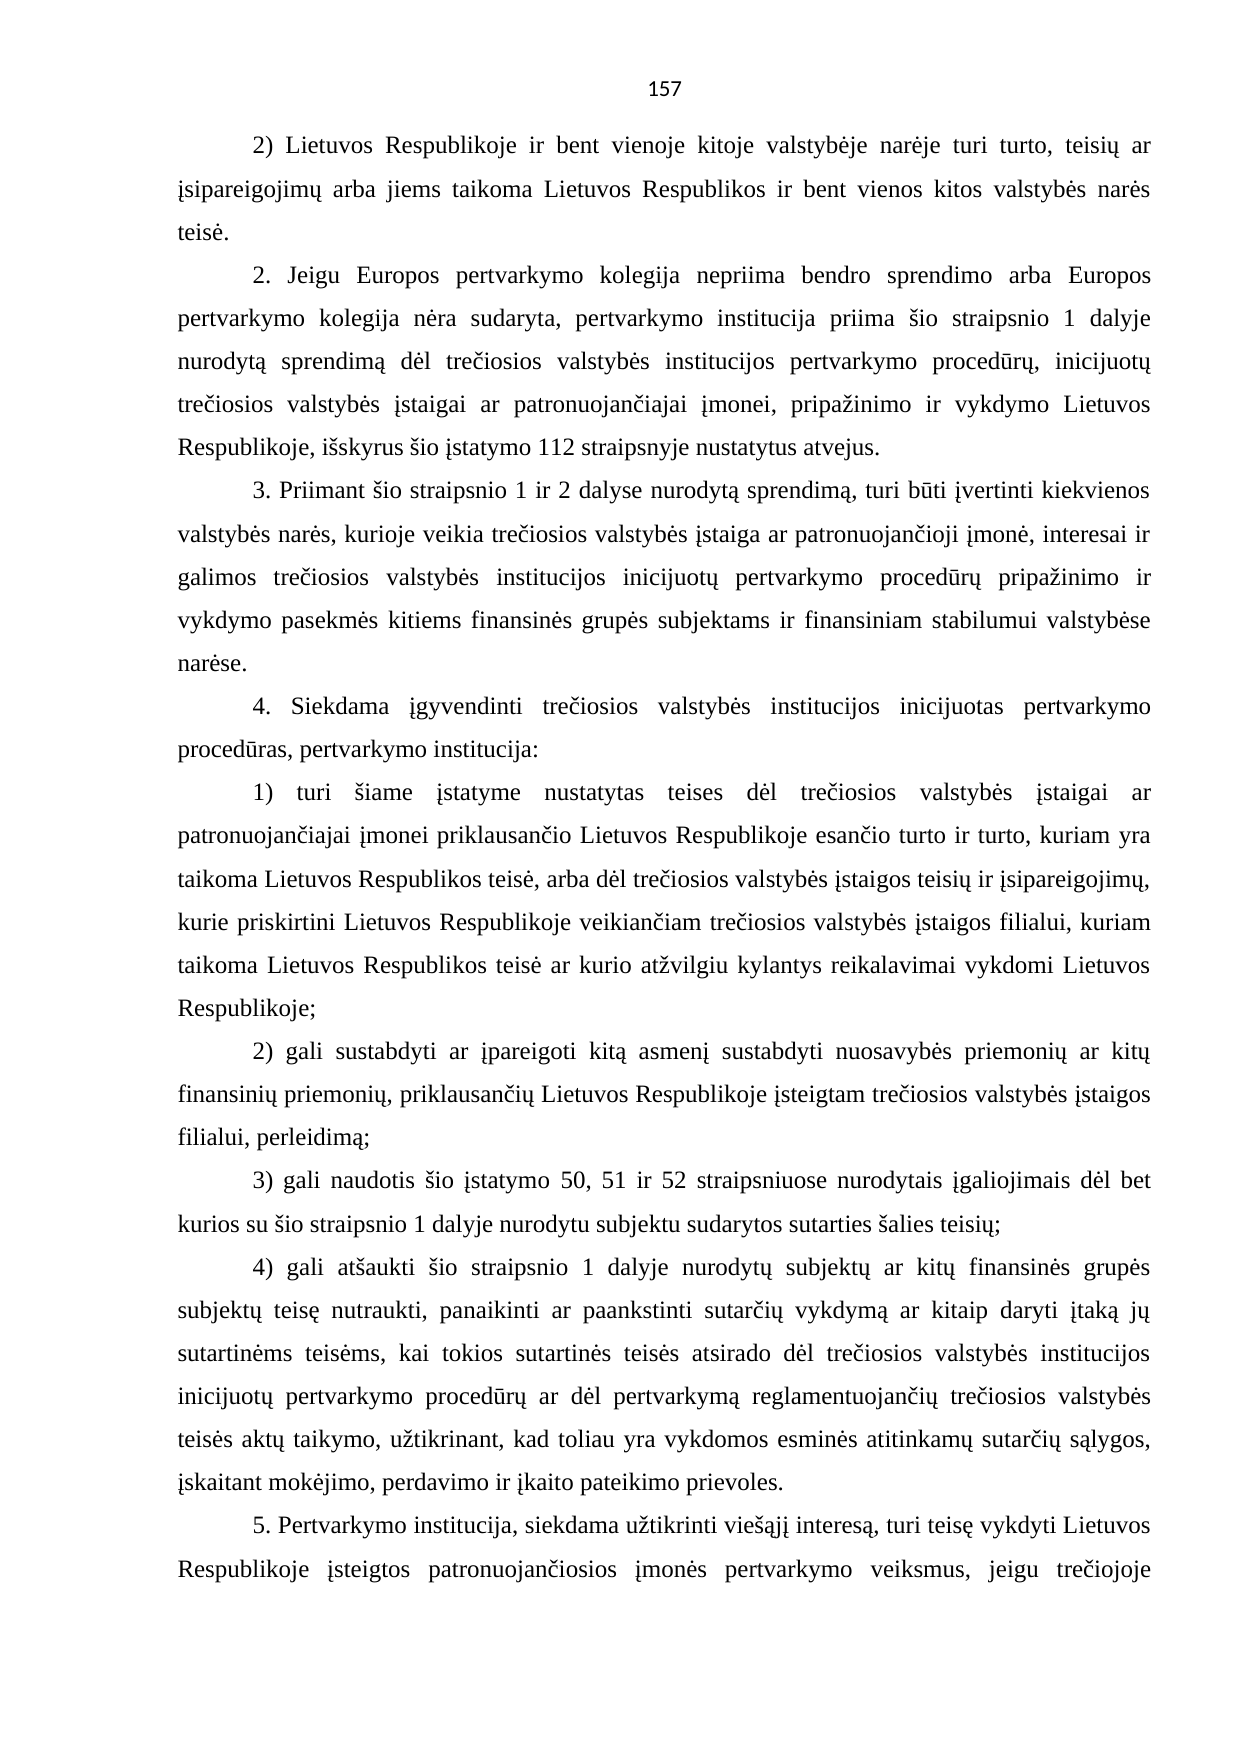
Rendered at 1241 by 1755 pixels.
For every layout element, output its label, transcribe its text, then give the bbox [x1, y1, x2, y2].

text 2. Jeigu Europos pertvarkymo kolegija nepriima bendro sprendimo arba Europos pertvarkymo kolegija nėra sudaryta, pertvarkymo institucija priima šio straipsnio 1 dalyje nurodytą sprendimą dėl trečiosios valstybės institucijos pertvarkymo procedūrų, inicijuotų trečiosios valstybės įstaigai ar patronuojančiajai įmonei, pripažinimo ir vykdymo Lietuvos Respublikoje, išskyrus šio įstatymo 112 straipsnyje nustatytus atvejus. [177, 260, 1152, 461]
text 3) gali naudotis šio įstatymo 50, 51 ir 52 straipsniuose nurodytais įgaliojimais dėl bet kurios su šio straipsnio 1 dalyje nurodytu subjektu sudarytos sutarties šalies teisių; [177, 1166, 1152, 1237]
text 3. Priimant šio straipsnio 1 ir 2 dalyse nurodytą sprendimą, turi būti įvertinti kiekvienos valstybės narės, kurioje veikia trečiosios valstybės įstaiga ar patronuojančioji įmonė, interesai ir galimos trečiosios valstybės institucijos inicijuotų pertvarkymo procedūrų pripažinimo ir vykdymo pasekmės kitiems finansinės grupės subjektams ir finansiniam stabilumui valstybėse narėse. [177, 476, 1152, 677]
text 5. Pertvarkymo institucija, siekdama užtikrinti viešąjį interesą, turi teisę vykdyti Lietuvos Respublikoje įsteigtos patronuojančiosios įmonės pertvarkymo veiksmus, jeigu trečiojoje [177, 1511, 1152, 1582]
text 4) gali atšaukti šio straipsnio 1 dalyje nurodytų subjektų ar kitų finansinės grupės subjektų teisę nutraukti, panaikinti ar paankstinti sutarčių vykdymą ar kitaip daryti įtaką jų sutartinėms teisėms, kai tokios sutartinės teisės atsirado dėl trečiosios valstybės institucijos inicijuotų pertvarkymo procedūrų ar dėl pertvarkymą reglamentuojančių trečiosios valstybės teisės aktų taikymo, užtikrinant, kad toliau yra vykdomos esminės atitinkamų sutarčių sąlygos, įskaitant mokėjimo, perdavimo ir įkaito pateikimo prievoles. [177, 1252, 1152, 1496]
text 2) gali sustabdyti ar įpareigoti kitą asmenį sustabdyti nuosavybės priemonių ar kitų finansinių priemonių, priklausančių Lietuvos Respublikoje įsteigtam trečiosios valstybės įstaigos filialui, perleidimą; [177, 1036, 1152, 1151]
text 2) Lietuvos Respublikoje ir bent vienoje kitoje valstybėje narėje turi turto, teisių ar įsipareigojimų arba jiems taikoma Lietuvos Respublikos ir bent vienos kitos valstybės narės teisė. [177, 131, 1152, 246]
text 4. Siekdama įgyvendinti trečiosios valstybės institucijos inicijuotas pertvarkymo procedūras, pertvarkymo institucija: [177, 691, 1152, 763]
text 1) turi šiame įstatyme nustatytas teises dėl trečiosios valstybės įstaigai ar patronuojančiajai įmonei priklausančio Lietuvos Respublikoje esančio turto ir turto, kuriam yra taikoma Lietuvos Respublikos teisė, arba dėl trečiosios valstybės įstaigos teisių ir įsipareigojimų, kurie priskirtini Lietuvos Respublikoje veikiančiam trečiosios valstybės įstaigos filialui, kuriam taikoma Lietuvos Respublikos teisė ar kurio atžvilgiu kylantys reikalavimai vykdomi Lietuvos Respublikoje; [177, 777, 1152, 1022]
